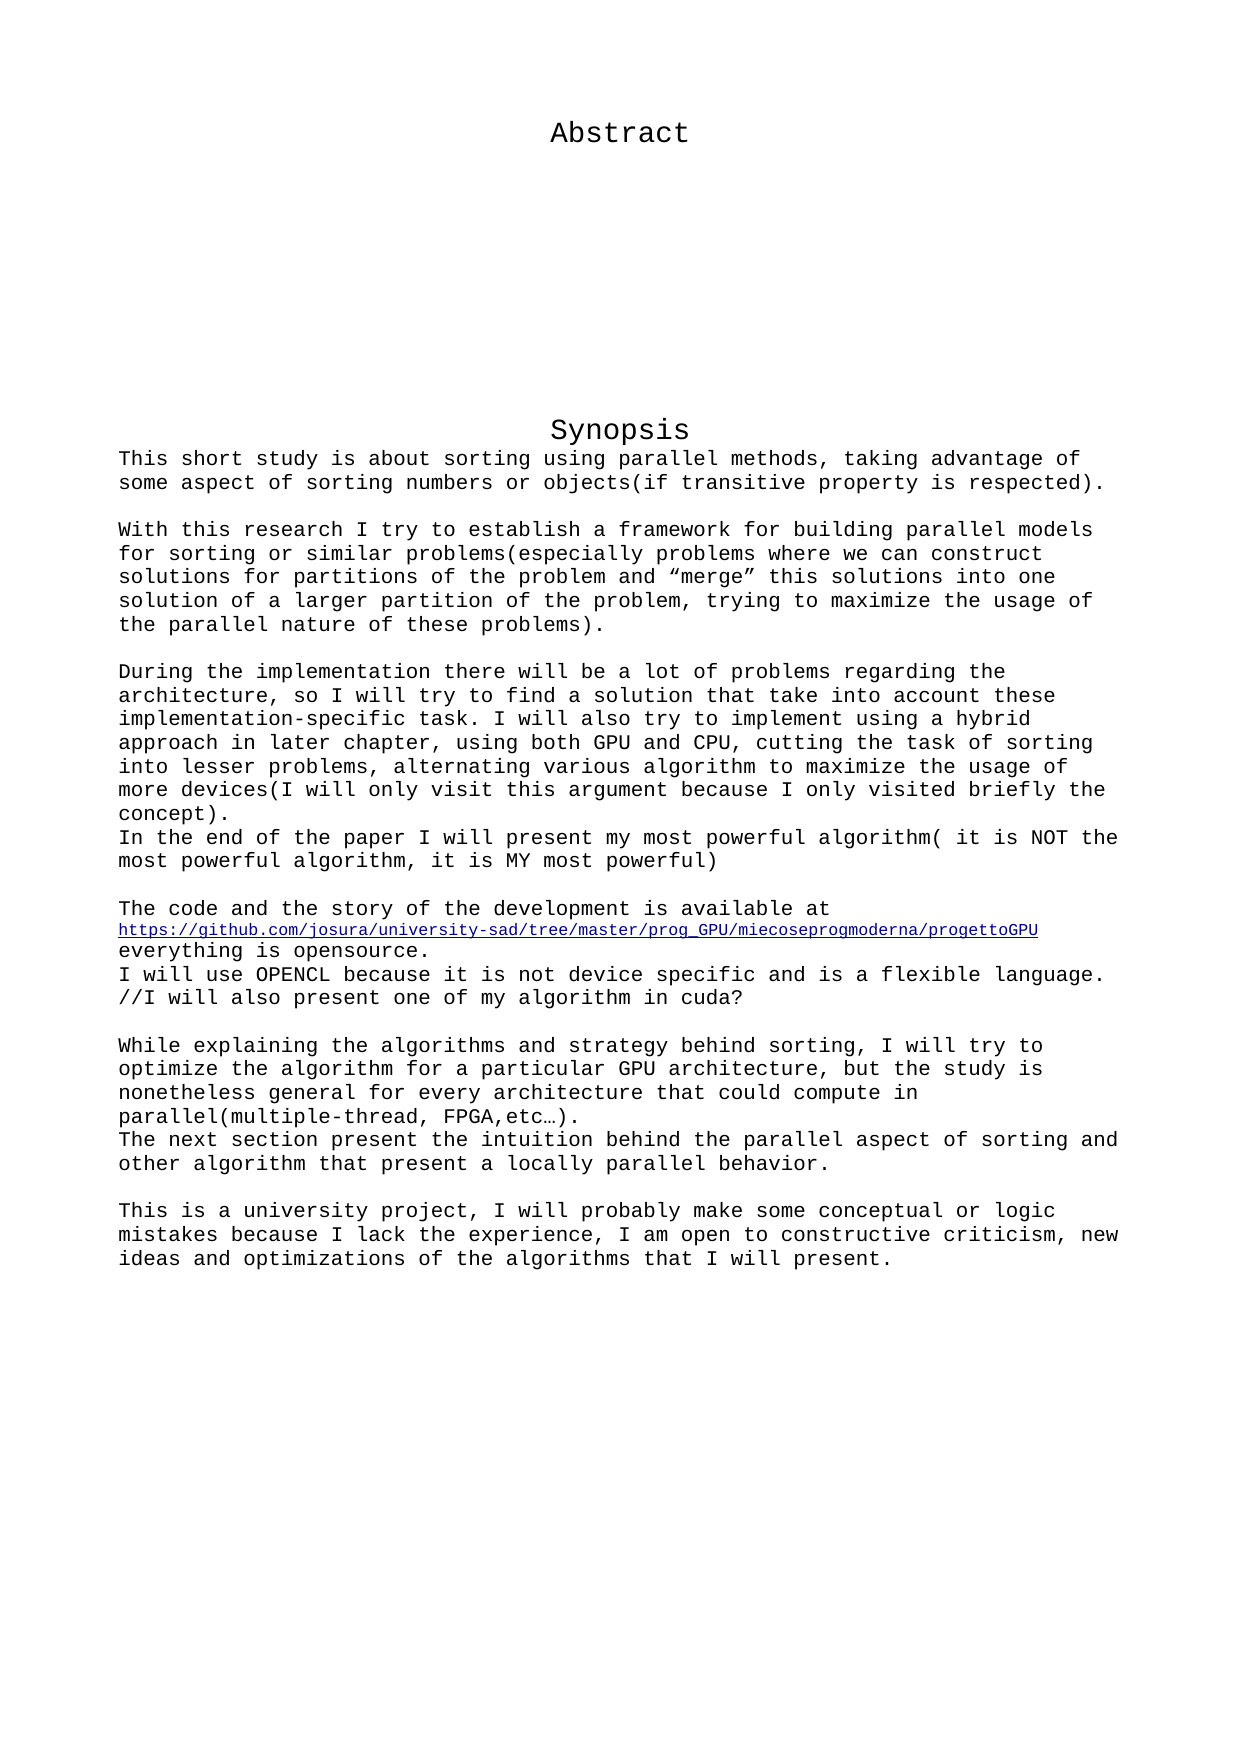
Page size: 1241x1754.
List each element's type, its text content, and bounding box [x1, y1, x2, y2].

text everything is opensource. [118, 940, 1122, 964]
text During the implementation there will be a lot of problems regarding the architecture, so I will try to find a solution that take into account these implementation-specific task. I will also try to implement using a hybrid approach in later chapter, using both GPU and CPU, cutting the task of sorting into lesser problems, alternating various algorithm to maximize the usage of more devices(I will only visit this argument because I only visited briefly the concept). [118, 661, 1122, 827]
text https://github.com/josura/university-sad/tree/master/prog_GPU/miecoseprogmoderna/progettoGPU [118, 921, 1122, 940]
text Synopsis [118, 415, 1122, 448]
text In the end of the paper I will present my most powerful algorithm( it is NOT the most powerful algorithm, it is MY most powerful) [118, 827, 1122, 874]
text While explaining the algorithms and strategy behind sorting, I will try to optimize the algorithm for a particular GPU architecture, but the study is nonetheless general for every architecture that could compute in parallel(multiple-thread, FPGA,etc…). [118, 1035, 1122, 1129]
text Abstract [118, 118, 1122, 151]
text I will use OPENCL because it is not device specific and is a flexible language. [118, 964, 1122, 987]
text This is a university project, I will probably make some conceptual or logic mistakes because I lack the experience, I am open to constructive criticism, new ideas and optimizations of the algorithms that I will present. [118, 1200, 1122, 1271]
text The code and the story of the development is available at [118, 898, 1122, 921]
text //I will also present one of my algorithm in cuda? [118, 987, 1122, 1011]
text This short study is about sorting using parallel methods, taking advantage of some aspect of sorting numbers or objects(if transitive property is respected). [118, 448, 1122, 496]
text With this research I try to establish a framework for building parallel models for sorting or similar problems(especially problems where we can construct solutions for partitions of the problem and “merge” this solutions into one solution of a larger partition of the problem, trying to maximize the usage of the parallel nature of these problems). [118, 519, 1122, 637]
text The next section present the intuition behind the parallel aspect of sorting and other algorithm that present a locally parallel behavior. [118, 1129, 1122, 1177]
